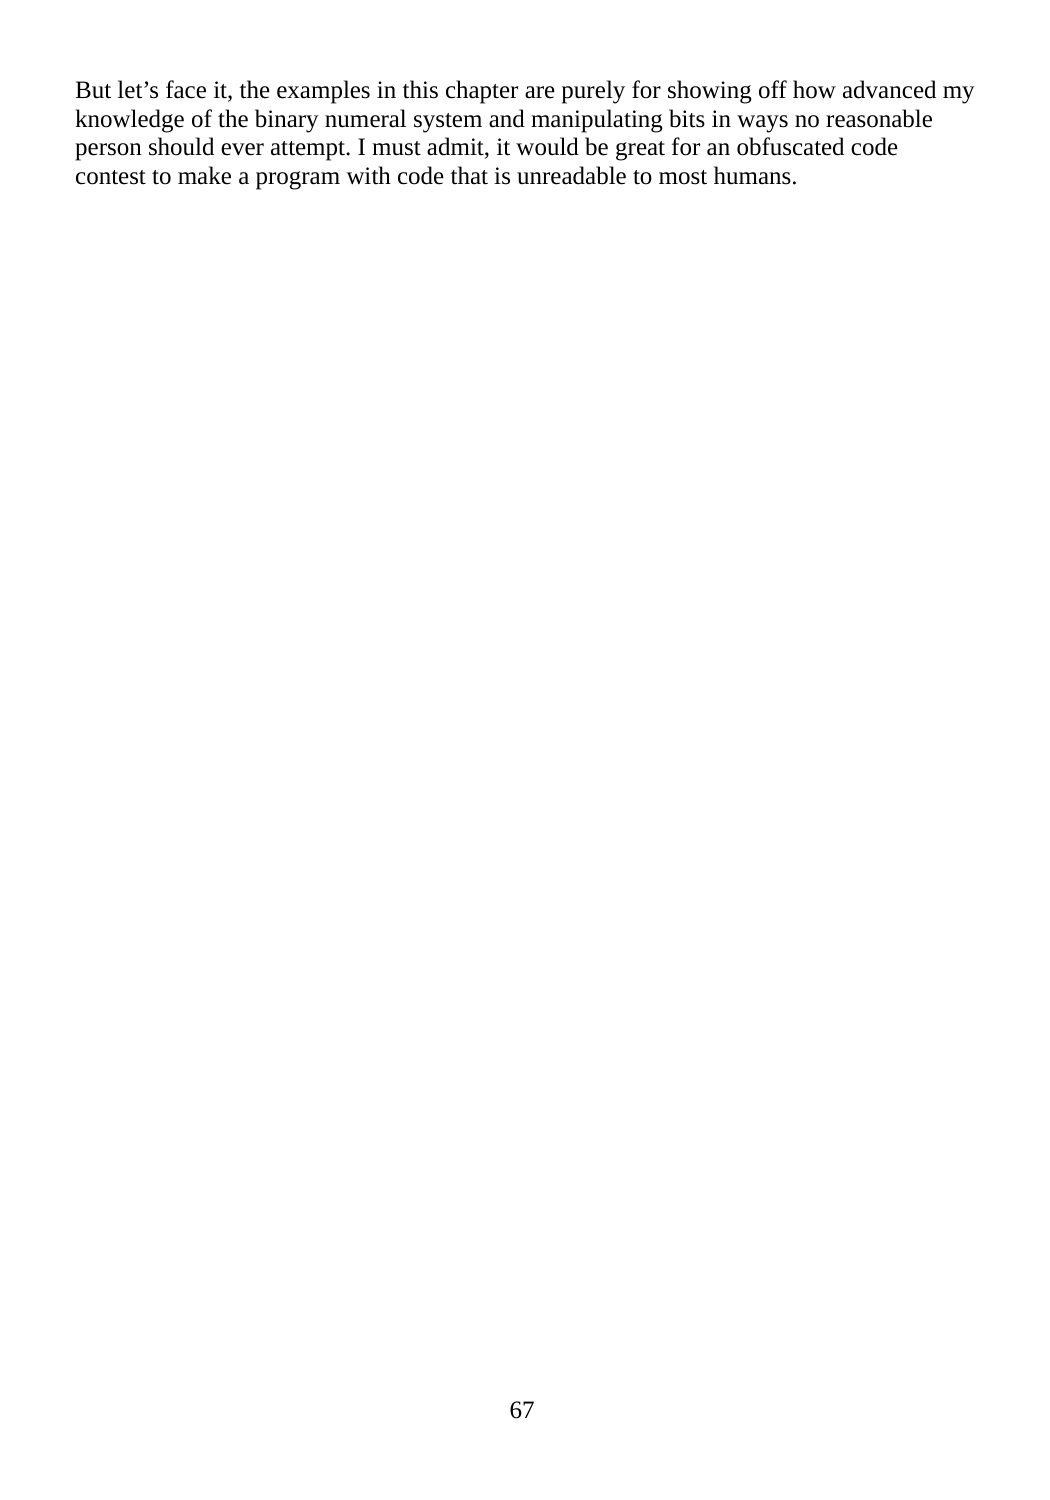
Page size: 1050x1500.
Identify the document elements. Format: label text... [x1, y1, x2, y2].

text But let’s face it, the examples in this chapter are purely for showing off how advanced my knowledge of the binary numeral system and manipulating bits in ways no reasonable person should ever attempt. I must admit, it would be great for an obfuscated code contest to make a program with code that is unreadable to most humans. [75, 75, 975, 190]
